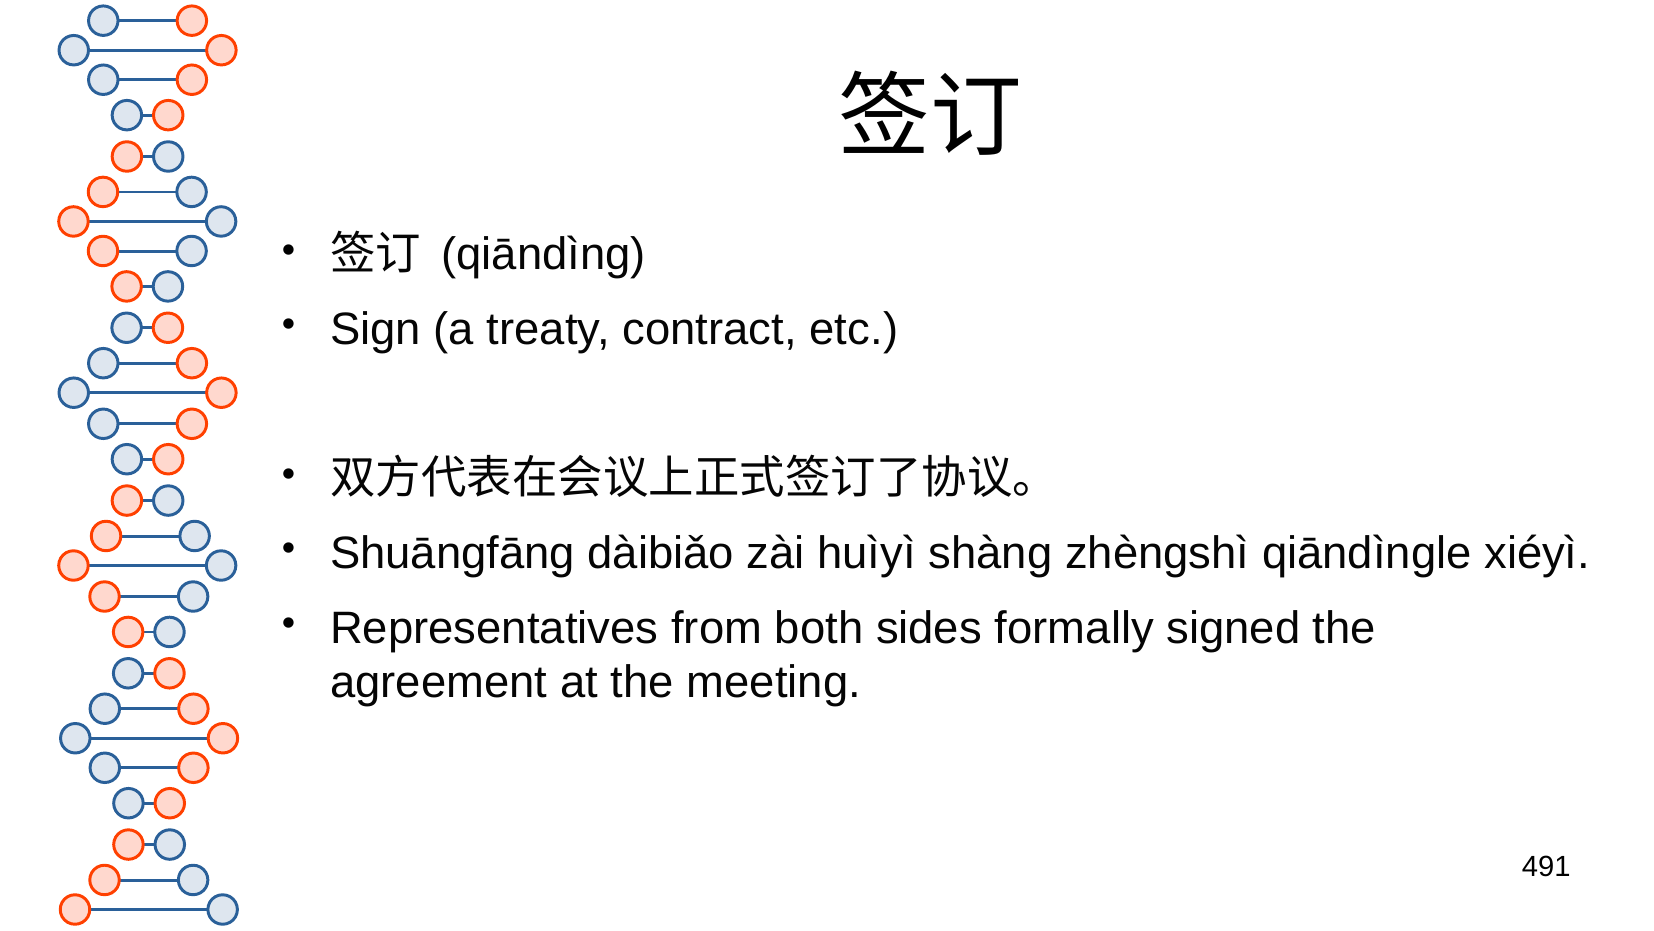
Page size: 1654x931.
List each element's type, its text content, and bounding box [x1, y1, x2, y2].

list 签订 (qiāndìng) Sign (a treaty, contract, etc.) 双方代表在会议上正式签订了协议。 Shuāngfāng dàibiǎo zài huìyì shàng zhèngshì qiāndìngle xiéyì. Representatives from both sides formally signed the agreement at the meeting. [265, 224, 1595, 764]
title 签订 [265, 35, 1595, 189]
